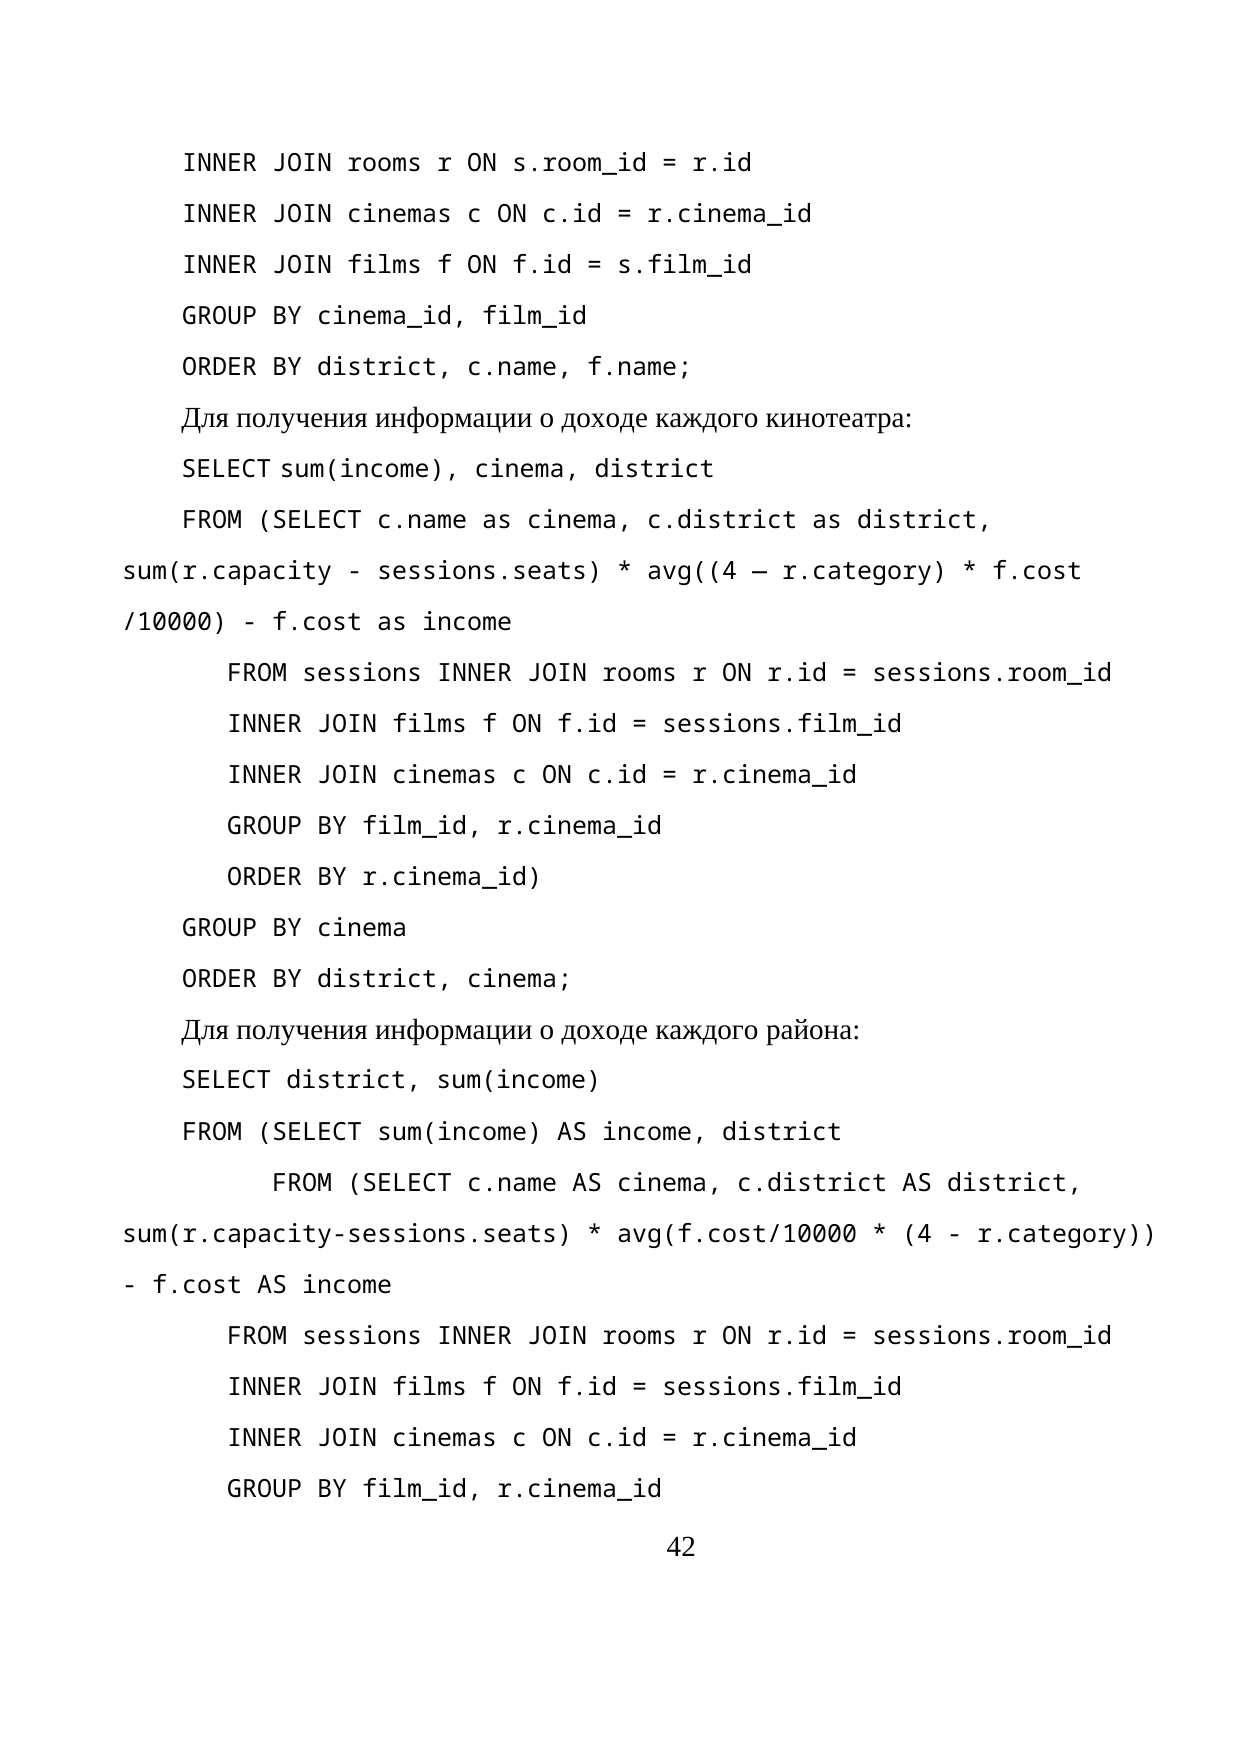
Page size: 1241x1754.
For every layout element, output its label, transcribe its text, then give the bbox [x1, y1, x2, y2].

text Для получения информации о доходе каждого района: [122, 1012, 1181, 1045]
text SELECT sum(income), cinema, district FROM (SELECT c.name as cinema, c.district as district, sum(r.capacity - sessions.seats) * avg((4 — r.category) * f.cost /10000) - f.cost as income FROM sessions INNER JOIN rooms r ON r.id = sessions.room_id INNER JOIN films f ON f.id = sessions.film_id INNER JOIN cinemas c ON c.id = r.cinema_id GROUP BY film_id, r.cinema_id ORDER BY r.cinema_id) GROUP BY cinema ORDER BY district, cinema; [122, 450, 1181, 995]
text SELECT district, sum(income) FROM (SELECT sum(income) AS income, district FROM (SELECT c.name AS cinema, c.district AS district, sum(r.capacity-sessions.seats) * avg(f.cost/10000 * (4 - r.category)) - f.cost AS income FROM sessions INNER JOIN rooms r ON r.id = sessions.room_id INNER JOIN films f ON f.id = sessions.film_id INNER JOIN cinemas c ON c.id = r.cinema_id GROUP BY film_id, r.cinema_id [122, 1062, 1181, 1504]
text INNER JOIN rooms r ON s.room_id = r.id INNER JOIN cinemas c ON c.id = r.cinema_id INNER JOIN films f ON f.id = s.film_id GROUP BY cinema_id, film_id ORDER BY district, c.name, f.name; [122, 145, 1181, 383]
text Для получения информации о доходе каждого кинотеатра: [122, 400, 1181, 433]
